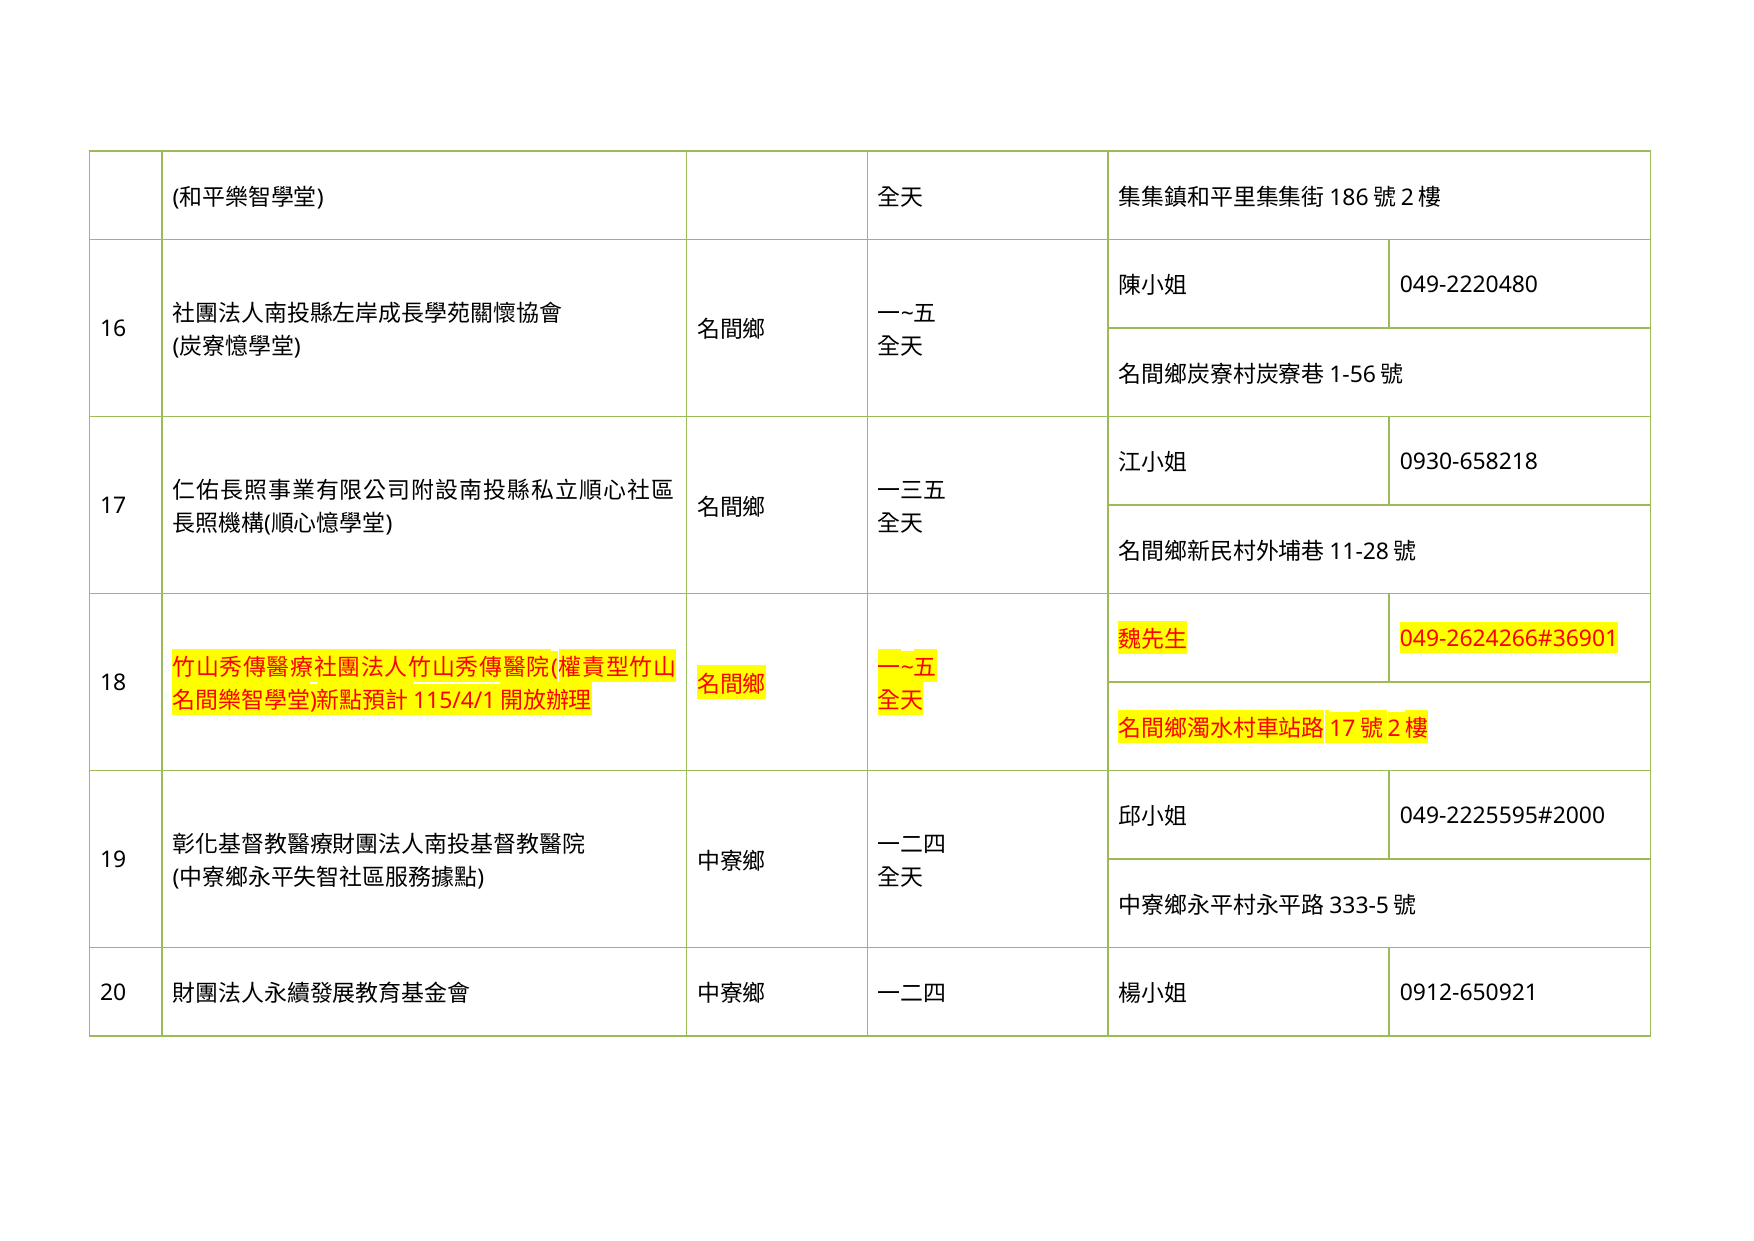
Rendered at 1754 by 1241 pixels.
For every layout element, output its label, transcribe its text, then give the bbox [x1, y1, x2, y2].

table_cell 名間鄉 [687, 240, 867, 416]
table_cell 中寮鄉 [687, 771, 867, 947]
table_cell 0912-650921 [1390, 948, 1650, 1035]
table_cell 19 [90, 771, 161, 947]
table_cell 中寮鄉 [687, 948, 867, 1035]
table_cell 楊小姐 [1109, 948, 1388, 1035]
table_cell 邱小姐 [1109, 771, 1388, 858]
table_cell 集集鎮和平里集集街186號2樓 [1109, 152, 1650, 238]
table_cell 竹山秀傳醫療社團法人竹山秀傳醫院(權責型竹山名間樂智學堂)新點預計115/4/1開放辦理 [163, 594, 686, 770]
table_cell 名間鄉炭寮村炭寮巷1-56號 [1109, 329, 1650, 416]
table_cell 一~五 全天 [868, 594, 1107, 770]
table_cell 049-2220480 [1390, 240, 1650, 327]
table_cell [687, 152, 867, 238]
table_cell 一二四 全天 [868, 771, 1107, 947]
table_cell 16 [90, 240, 161, 416]
table_cell 江小姐 [1109, 417, 1388, 504]
table_cell 全天 [868, 152, 1107, 238]
table_cell 17 [90, 417, 161, 593]
table_cell 一三五 全天 [868, 417, 1107, 593]
table_cell 名間鄉 [687, 594, 867, 770]
table_cell 0930-658218 [1390, 417, 1650, 504]
table_cell 陳小姐 [1109, 240, 1388, 327]
table_cell 中寮鄉永平村永平路333-5號 [1109, 860, 1650, 947]
table_cell 049-2624266#36901 [1390, 594, 1650, 681]
table_cell 一二四 [868, 948, 1107, 1035]
table_cell 20 [90, 948, 161, 1035]
table_cell 049-2225595#2000 [1390, 771, 1650, 858]
table_cell 一~五 全天 [868, 240, 1107, 416]
table_cell [90, 152, 161, 238]
table_cell (和平樂智學堂) [163, 152, 686, 238]
table_cell 18 [90, 594, 161, 770]
table_cell 彰化基督教醫療財團法人南投基督教醫院 (中寮鄉永平失智社區服務據點) [163, 771, 686, 947]
table_cell 魏先生 [1109, 594, 1388, 681]
table_cell 仁佑長照事業有限公司附設南投縣私立順心社區長照機構(順心憶學堂) [163, 417, 686, 593]
table_cell 社團法人南投縣左岸成長學苑關懷協會 (炭寮憶學堂) [163, 240, 686, 416]
table_cell 名間鄉 [687, 417, 867, 593]
table_cell 名間鄉新民村外埔巷11-28號 [1109, 506, 1650, 593]
table_cell 名間鄉濁水村車站路17號2樓 [1109, 683, 1650, 770]
table_cell 財團法人永續發展教育基金會 [163, 948, 686, 1035]
